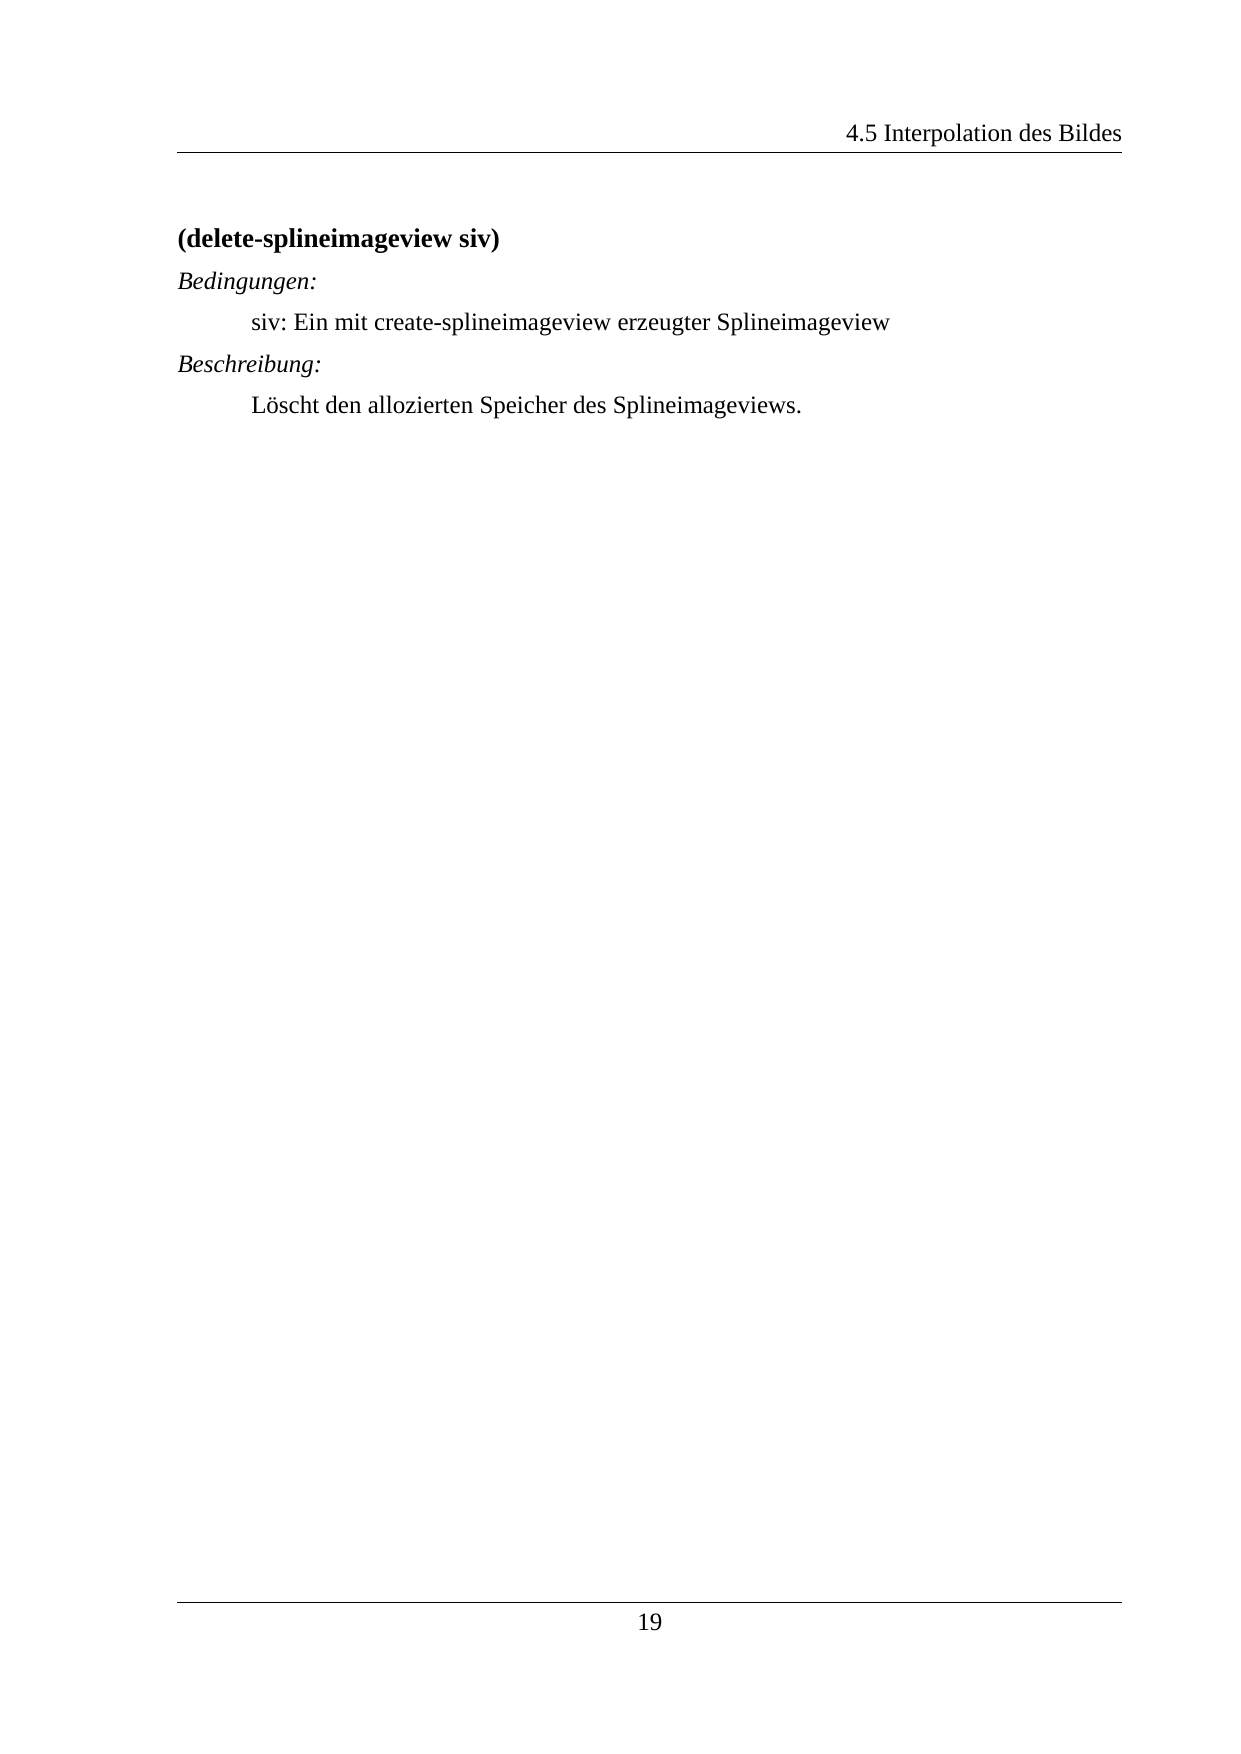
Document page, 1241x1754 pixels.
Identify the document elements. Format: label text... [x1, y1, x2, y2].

text siv: Ein mit create-splineimageview erzeugter Splineimageview [177, 307, 1122, 336]
text Bedingungen: [177, 266, 1122, 295]
text (delete-splineimageview siv) [177, 222, 1122, 254]
text Beschreibung: [177, 349, 1122, 377]
text Löscht den allozierten Speicher des Splineimageviews. [177, 390, 1122, 419]
